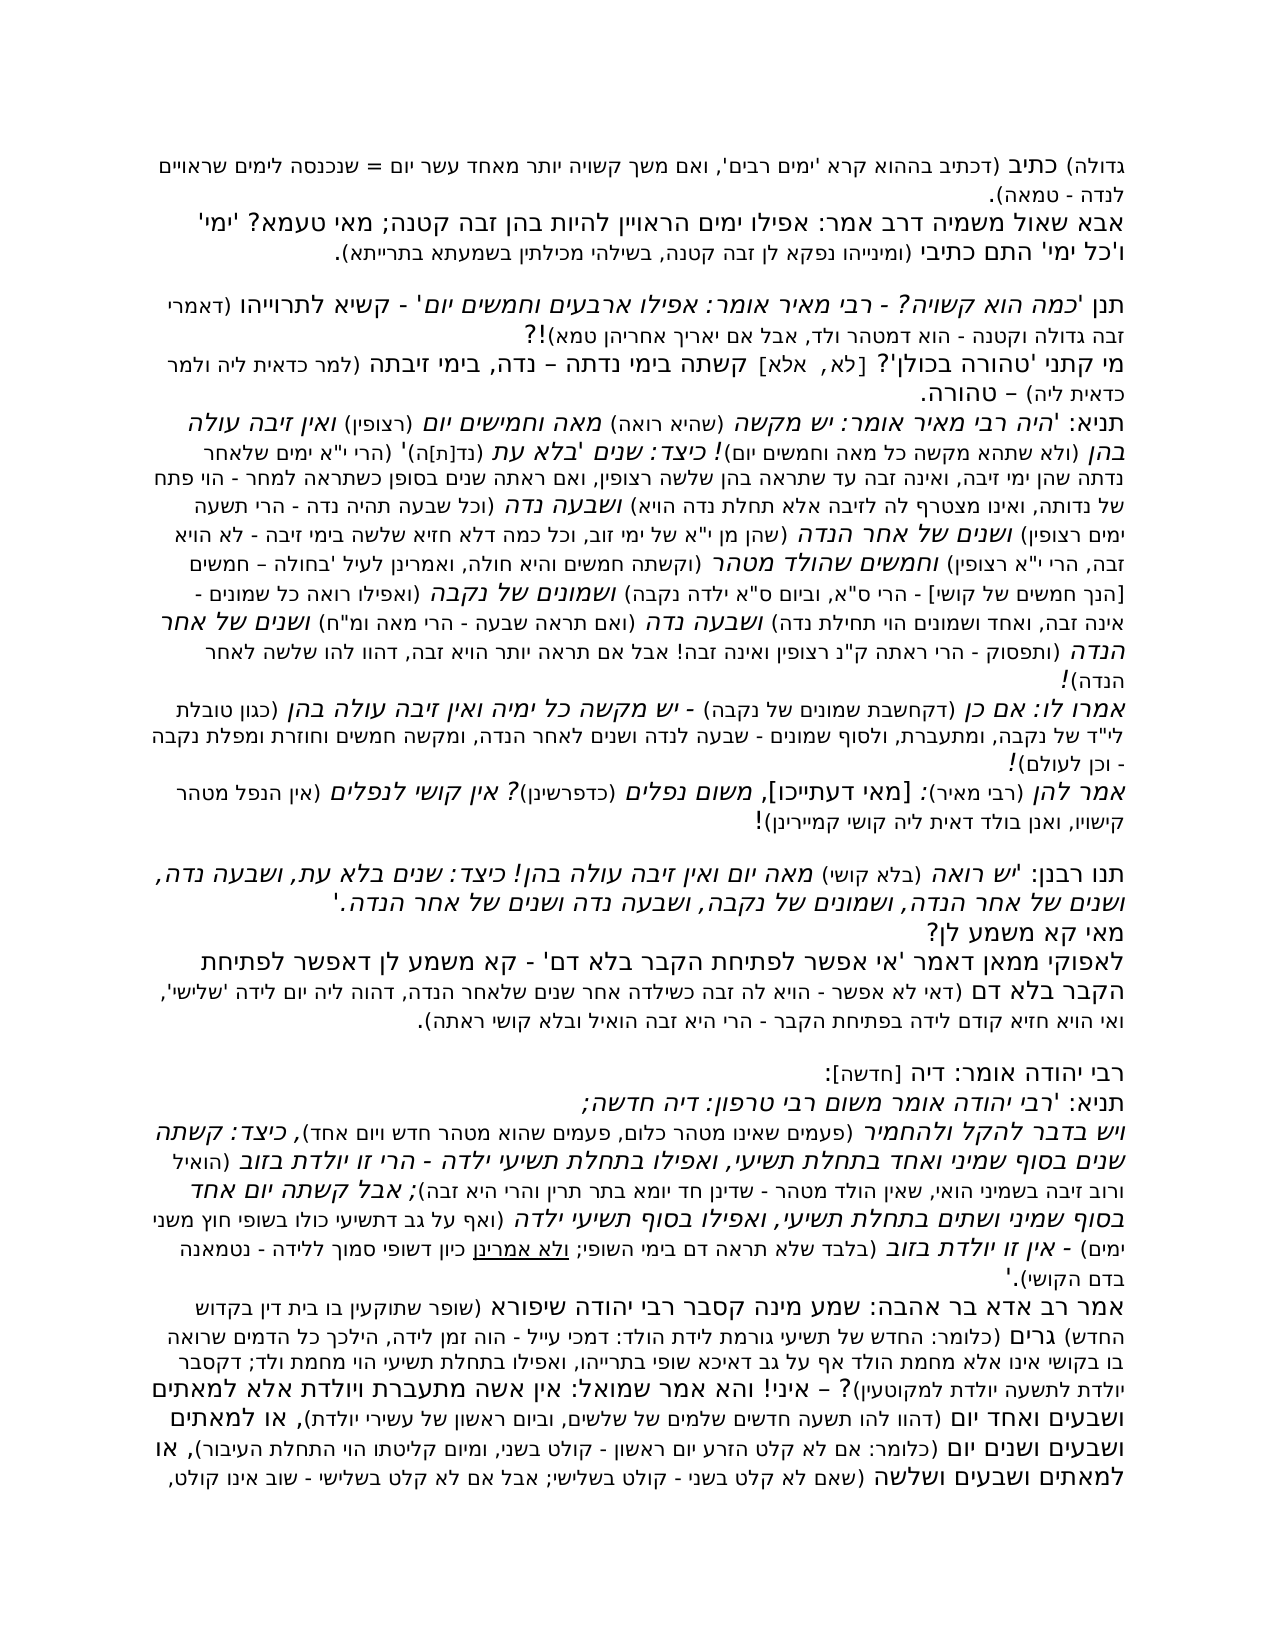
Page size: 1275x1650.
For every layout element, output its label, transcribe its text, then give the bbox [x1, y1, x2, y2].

text גדולה) כתיב (דכתיב בההוא קרא 'ימים רבים', ואם משך קשויה יותר מאחד עשר יום = שנכנסה לימים שראויים לנדה - טמאה). [150, 150, 1125, 208]
text לאפוקי ממאן דאמר 'אי אפשר לפתיחת הקבר בלא דם' - קא משמע לן דאפשר לפתיחת הקבר בלא דם (דאי לא אפשר - הויא לה זבה כשילדה אחר שנים שלאחר הנדה, דהוה ליה יום לידה 'שלישי', ואי הויא חזיא קודם לידה בפתיחת הקבר - הרי היא זבה הואיל ובלא קושי ראתה). [150, 947, 1125, 1034]
text מאי קא משמע לן? [150, 918, 1125, 947]
text תנן 'כמה הוא קשויה? - רבי מאיר אומר: אפילו ארבעים וחמשים יום' - קשיא לתרוייהו (דאמרי זבה גדולה וקטנה - הוא דמטהר ולד, אבל אם יאריך אחריהן טמא)!? [150, 291, 1125, 349]
text מי קתני 'טהורה בכולן'? [לא, אלא] קשתה בימי נדתה – נדה, בימי זיבתה (למר כדאית ליה ולמר כדאית ליה) – טהורה. [150, 349, 1125, 408]
text אבא שאול משמיה דרב אמר: אפילו ימים הראויין להיות בהן זבה קטנה; מאי טעמא? 'ימי' ו'כל ימי' התם כתיבי (ומינייהו נפקא לן זבה קטנה, בשילהי מכילתין בשמעתא בתרייתא). [150, 208, 1125, 267]
text ויש בדבר להקל ולהחמיר (פעמים שאינו מטהר כלום, פעמים שהוא מטהר חדש ויום אחד), כיצד: קשתה שנים בסוף שמיני ואחד בתחלת תשיעי, ואפילו בתחלת תשיעי ילדה - הרי זו יולדת בזוב (הואיל ורוב זיבה בשמיני הואי, שאין הולד מטהר - שדינן חד יומא בתר תרין והרי היא זבה); אבל קשתה יום אחד בסוף שמיני ושתים בתחלת תשיעי, ואפילו בסוף תשיעי ילדה (ואף על גב דתשיעי כולו בשופי חוץ משני ימים) - אין זו יולדת בזוב (בלבד שלא תראה דם בימי השופי; ולא אמרינן כיון דשופי סמוך ללידה - נטמאנה בדם הקושי).' [150, 1117, 1125, 1292]
text רבי יהודה אומר: דיה [חדשה]: [150, 1058, 1125, 1088]
text אמר רב אדא בר אהבה: שמע מינה קסבר רבי יהודה שיפורא (שופר שתוקעין בו בית דין בקדוש החדש) גרים (כלומר: החדש של תשיעי גורמת לידת הולד: דמכי עייל - הוה זמן לידה, הילכך כל הדמים שרואה בו בקושי אינו אלא מחמת הולד אף על גב דאיכא שופי בתרייהו, ואפילו בתחלת תשיעי הוי מחמת ולד; דקסבר יולדת לתשעה יולדת למקוטעין)? – איני! והא אמר שמואל: אין אשה מתעברת ויולדת אלא למאתים ושבעים ואחד יום (דהוו להו תשעה חדשים שלמים של שלשים, וביום ראשון של עשירי יולדת), או למאתים ושבעים ושנים יום (כלומר: אם לא קלט הזרע יום ראשון - קולט בשני, ומיום קליטתו הוי התחלת העיבור), או למאתים ושבעים ושלשה (שאם לא קלט בשני - קולט בשלישי; אבל אם לא קלט בשלישי - שוב אינו קולט, [150, 1292, 1125, 1491]
text תניא: 'רבי יהודה אומר משום רבי טרפון: דיה חדשה; [150, 1088, 1125, 1117]
text תנו רבנן: 'יש רואה (בלא קושי) מאה יום ואין זיבה עולה בהן! כיצד: שנים בלא עת, ושבעה נדה, ושנים של אחר הנדה, ושמונים של נקבה, ושבעה נדה ושנים של אחר הנדה.' [150, 859, 1125, 918]
text תניא: 'היה רבי מאיר אומר: יש מקשה (שהיא רואה) מאה וחמישים יום (רצופין) ואין זיבה עולה בהן (ולא שתהא מקשה כל מאה וחמשים יום)! כיצד: שנים 'בלא עת (נד[ת]ה)' (הרי י"א ימים שלאחר נדתה שהן ימי זיבה, ואינה זבה עד שתראה בהן שלשה רצופין, ואם ראתה שנים בסופן כשתראה למחר - הוי פתח של נדותה, ואינו מצטרף לה לזיבה אלא תחלת נדה הויא) ושבעה נדה (וכל שבעה תהיה נדה - הרי תשעה ימים רצופין) ושנים של אחר הנדה (שהן מן י"א של ימי זוב, וכל כמה דלא חזיא שלשה בימי זיבה - לא הויא זבה, הרי י"א רצופין) וחמשים שהולד מטהר (וקשתה חמשים והיא חולה, ואמרינן לעיל 'בחולה – חמשים [הנך חמשים של קושי] - הרי ס"א, וביום ס"א ילדה נקבה) ושמונים של נקבה (ואפילו רואה כל שמונים - אינה זבה, ואחד ושמונים הוי תחילת נדה) ושבעה נדה (ואם תראה שבעה - הרי מאה ומ"ח) ושנים של אחר הנדה (ותפסוק - הרי ראתה ק"נ רצופין ואינה זבה! אבל אם תראה יותר הויא זבה, דהוו להו שלשה לאחר הנדה)! [150, 408, 1125, 694]
text אמר להן (רבי מאיר): [מאי דעתייכו], משום נפלים (כדפרשינן)? אין קושי לנפלים (אין הנפל מטהר קישויו, ואנן בולד דאית ליה קושי קמיירינן)! [150, 777, 1125, 835]
text אמרו לו: אם כן (דקחשבת שמונים של נקבה) - יש מקשה כל ימיה ואין זיבה עולה בהן (כגון טובלת לי"ד של נקבה, ומתעברת, ולסוף שמונים - שבעה לנדה ושנים לאחר הנדה, ומקשה חמשים וחוזרת ומפלת נקבה - וכן לעולם)! [150, 694, 1125, 777]
